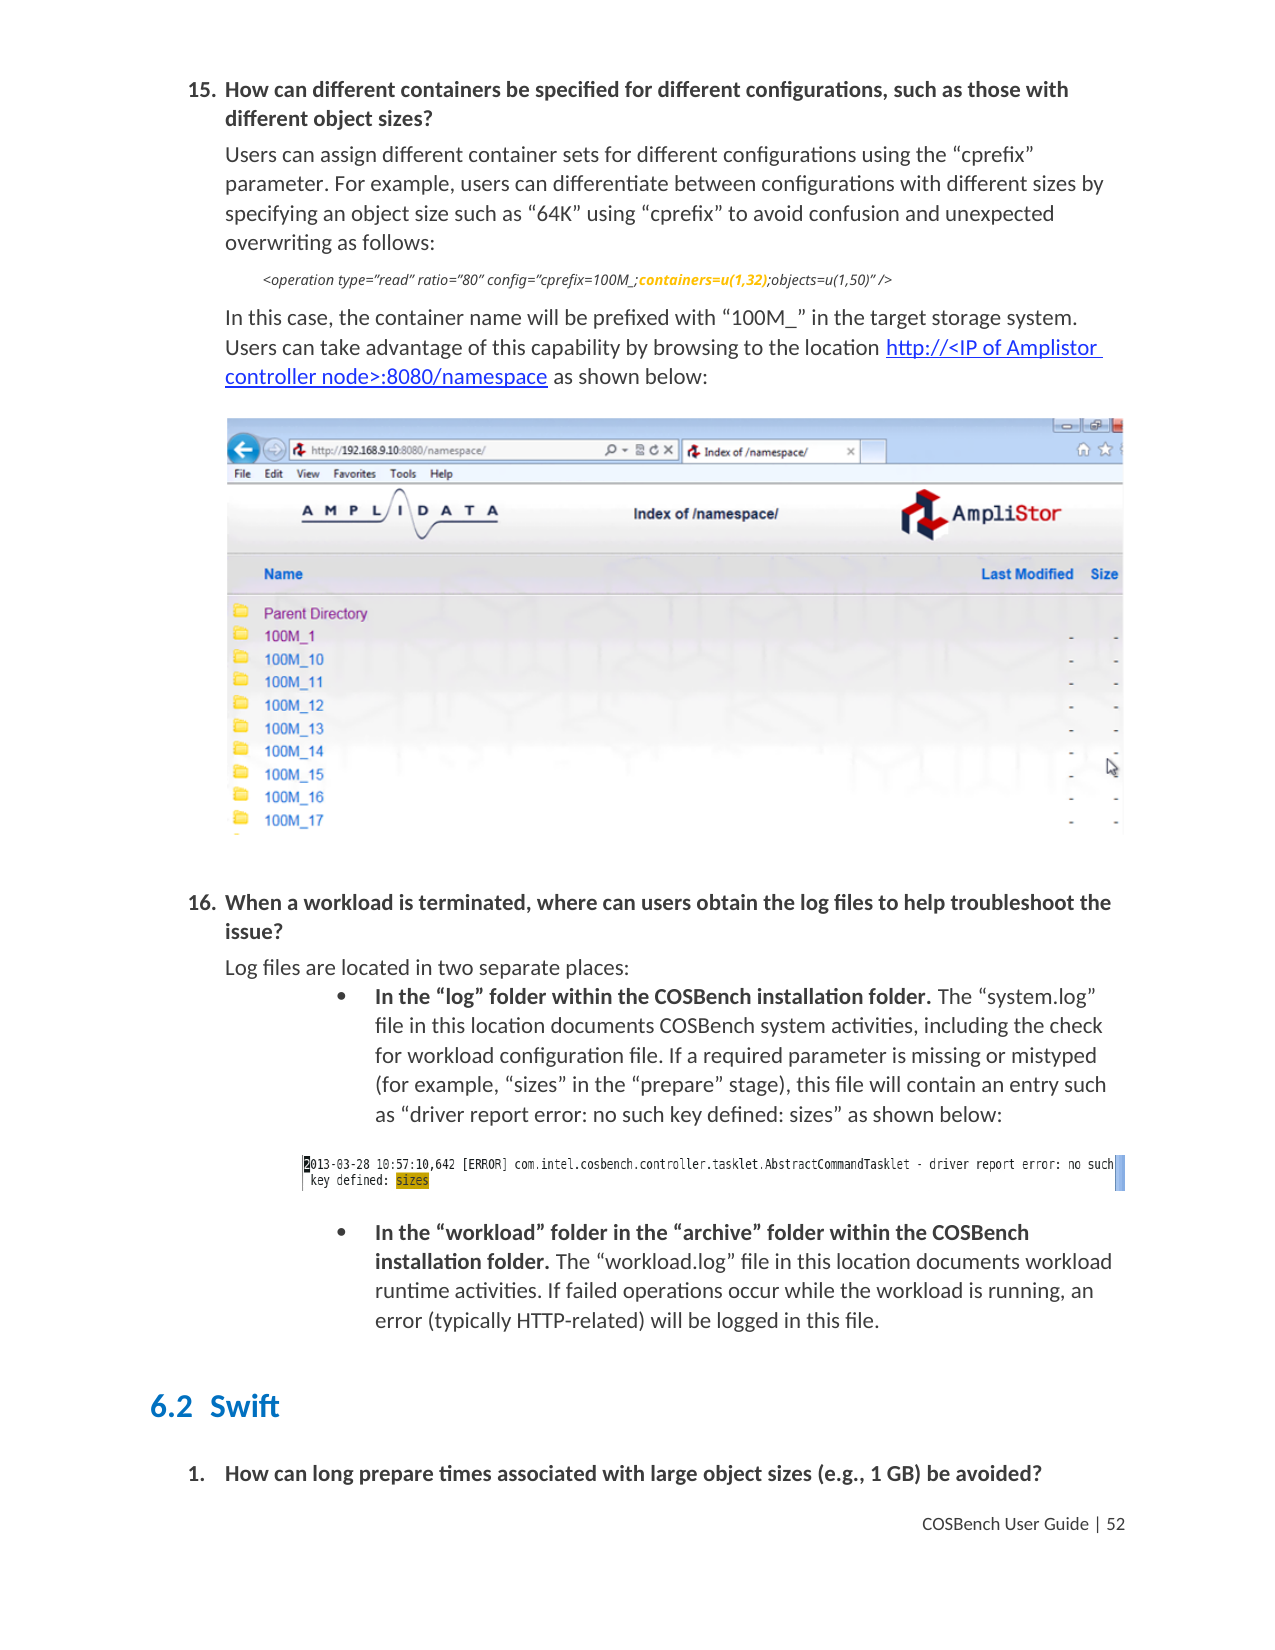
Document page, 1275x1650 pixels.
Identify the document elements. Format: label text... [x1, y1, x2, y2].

text Users can assign different container sets for different configurations using the “cprefix” parameter. For example, users can differentiate between configurations with different sizes by specifying an object size such as “64K” using “cprefix” to avoid confusion and unexpected overwriting as follows: [225, 140, 1125, 256]
list In the “log” folder within the COSBench installation folder. The “system.log” file in this location documents COSBench system activities, including the check for workload configuration file. If a required parameter is missing or mistyped (for example, “sizes” in the “prepare” stage), this file will contain an entry such as “driver report error: no such key defined: sizes” as shown below: [337, 982, 1125, 1128]
text In this case, the container name will be prefixed with “100M_” in the target storage system. Users can take advantage of this capability by browsing to the location http://<IP of Amplistor controller node>:8080/namespace as shown below: [225, 303, 1125, 390]
list How can different containers be specified for different configurations, such as those with different object sizes? [187, 75, 1125, 132]
text Log files are located in two separate places: [225, 953, 1125, 981]
list How can long prepare times associated with large object sizes (e.g., 1 GB) be avoided? [187, 1459, 1125, 1487]
list When a workload is terminated, where can users obtain the log files to help troubleshoot the issue? [187, 888, 1125, 945]
subtitle Swift [150, 1385, 1125, 1426]
list In the “workload” folder in the “archive” folder within the COSBench installation folder. The “workload.log” file in this location documents workload runtime activities. If failed operations occur while the workload is running, an error (typically HTTP-related) will be logged in this file. [337, 1218, 1125, 1334]
list <operation type=”read” ratio=”80” config=”cprefix=100M_;containers=u(1,32);objects=u(1,50)” /> [262, 270, 1125, 290]
